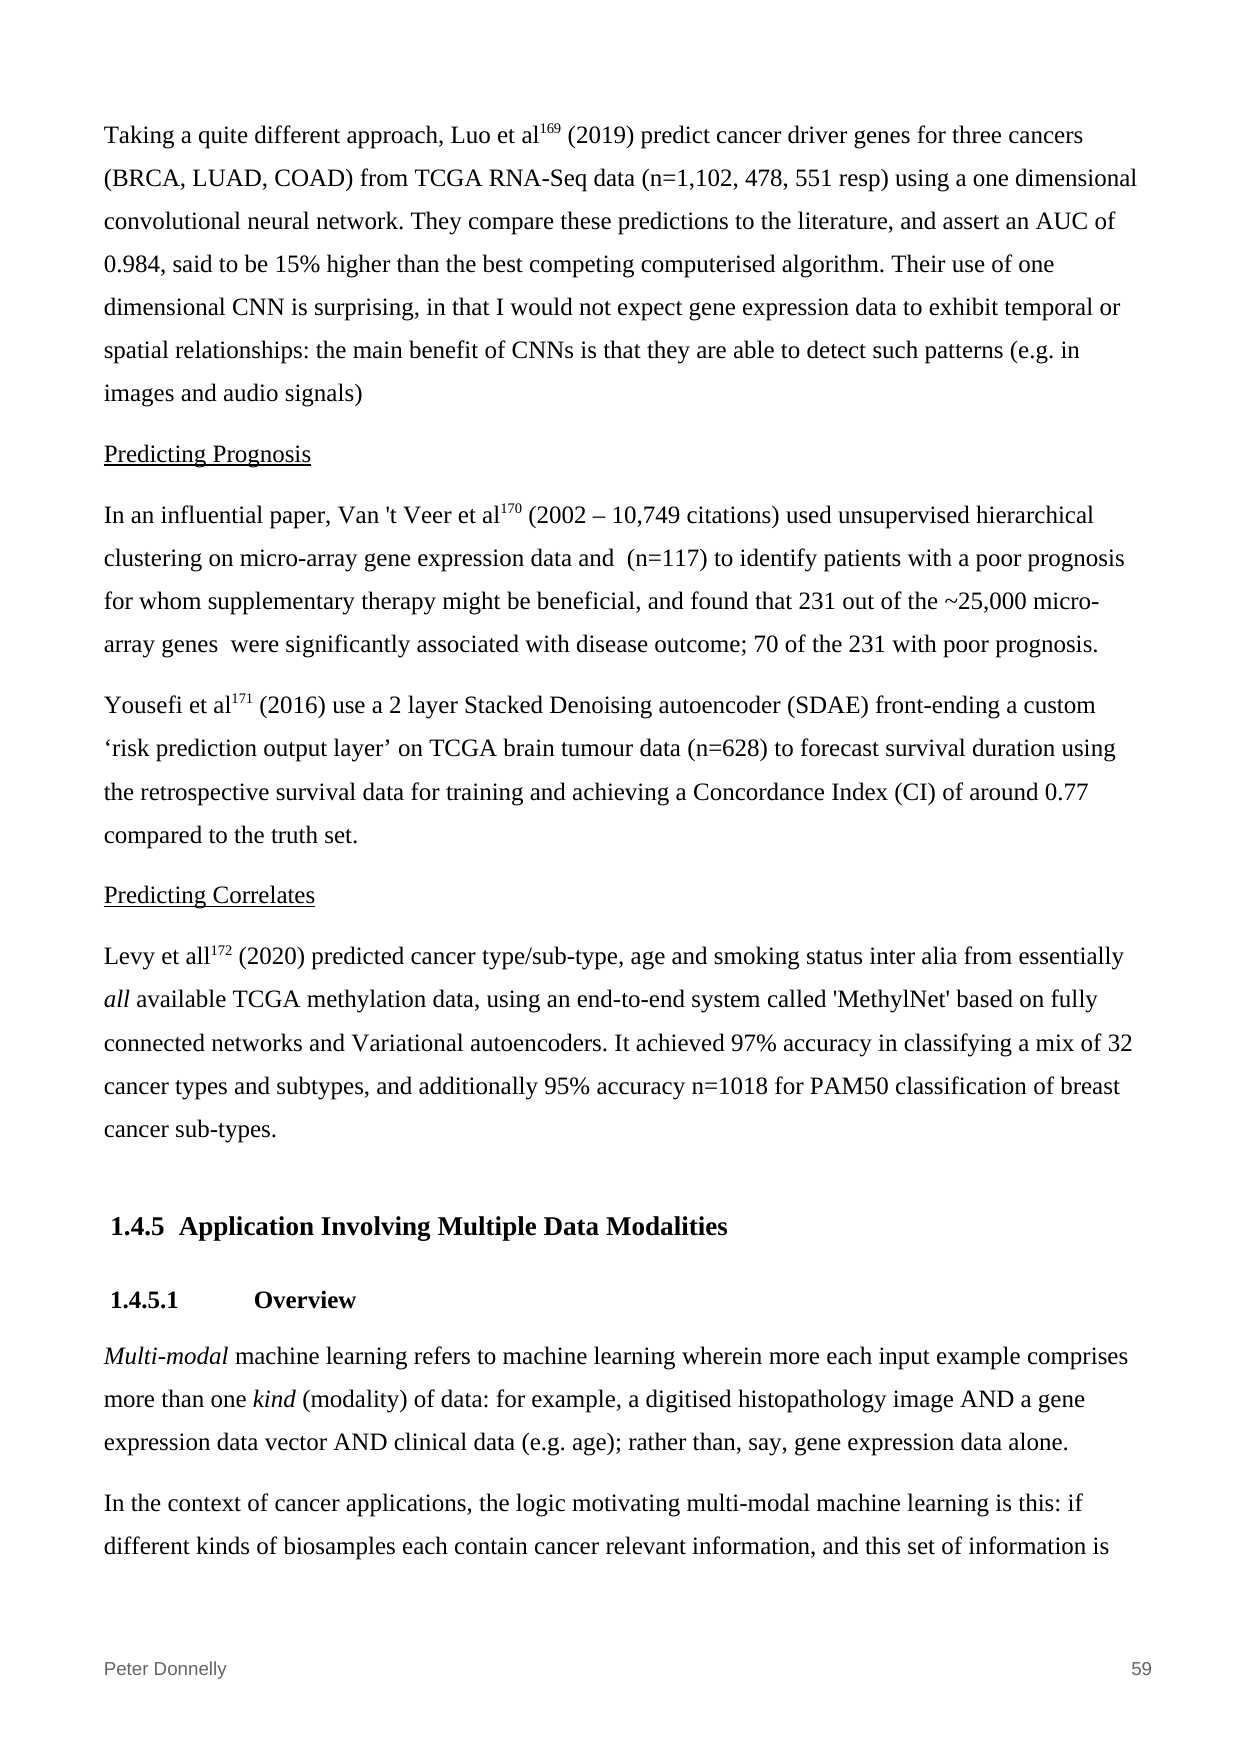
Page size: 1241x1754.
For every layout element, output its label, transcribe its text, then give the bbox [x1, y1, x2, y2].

text Levy et all (2020) predicted cancer type/sub-type, age and smoking status inter alia from essentially all available TCGA methylation data, using an end-to-end system called 'MethylNet' based on fully connected networks and Variational autoencoders. It achieved 97% accuracy in classifying a mix of 32 cancer types and subtypes, and additionally 95% accuracy n=1018 for PAM50 classification of breast cancer sub-types. [103, 941, 1146, 1143]
text Predicting Prognosis [103, 439, 1146, 468]
text Multi-modal machine learning refers to machine learning wherein more each input example comprises more than one kind (modality) of data: for example, a digitised histopathology image AND a gene expression data vector AND clinical data (e.g. age); rather than, say, gene expression data alone. [103, 1341, 1146, 1456]
subtitle Overview [103, 1286, 1146, 1314]
text Predicting Correlates [103, 881, 1146, 909]
subtitle Application Involving Multiple Data Modalities [103, 1210, 1146, 1241]
text Taking a quite different approach, Luo et al (2019) predict cancer driver genes for three cancers (BRCA, LUAD, COAD) from TCGA RNA-Seq data (n=1,102, 478, 551 resp) using a one dimensional convolutional neural network. They compare these predictions to the literature, and assert an AUC of 0.984, said to be 15% higher than the best competing computerised algorithm. Their use of one dimensional CNN is surprising, in that I would not expect gene expression data to exhibit temporal or spatial relationships: the main benefit of CNNs is that they are able to detect such patterns (e.g. in images and audio signals) [103, 120, 1146, 407]
text In an influential paper, Van 't Veer et al (2002 – 10,749 citations) used unsupervised hierarchical clustering on micro-array gene expression data and (n=117) to identify patients with a poor prognosis for whom supplementary therapy might be beneficial, and found that 231 out of the ~25,000 micro-array genes were significantly associated with disease outcome; 70 of the 231 with poor prognosis. [103, 500, 1146, 658]
text Yousefi et al (2016) use a 2 layer Stacked Denoising autoencoder (SDAE) front-ending a custom ‘risk prediction output layer’ on TCGA brain tumour data (n=628) to forecast survival duration using the retrospective survival data for training and achieving a Concordance Index (CI) of around 0.77 compared to the truth set. [103, 690, 1146, 848]
text In the context of cancer applications, the logic motivating multi-modal machine learning is this: if different kinds of biosamples each contain cancer relevant information, and this set of information is [103, 1488, 1146, 1560]
